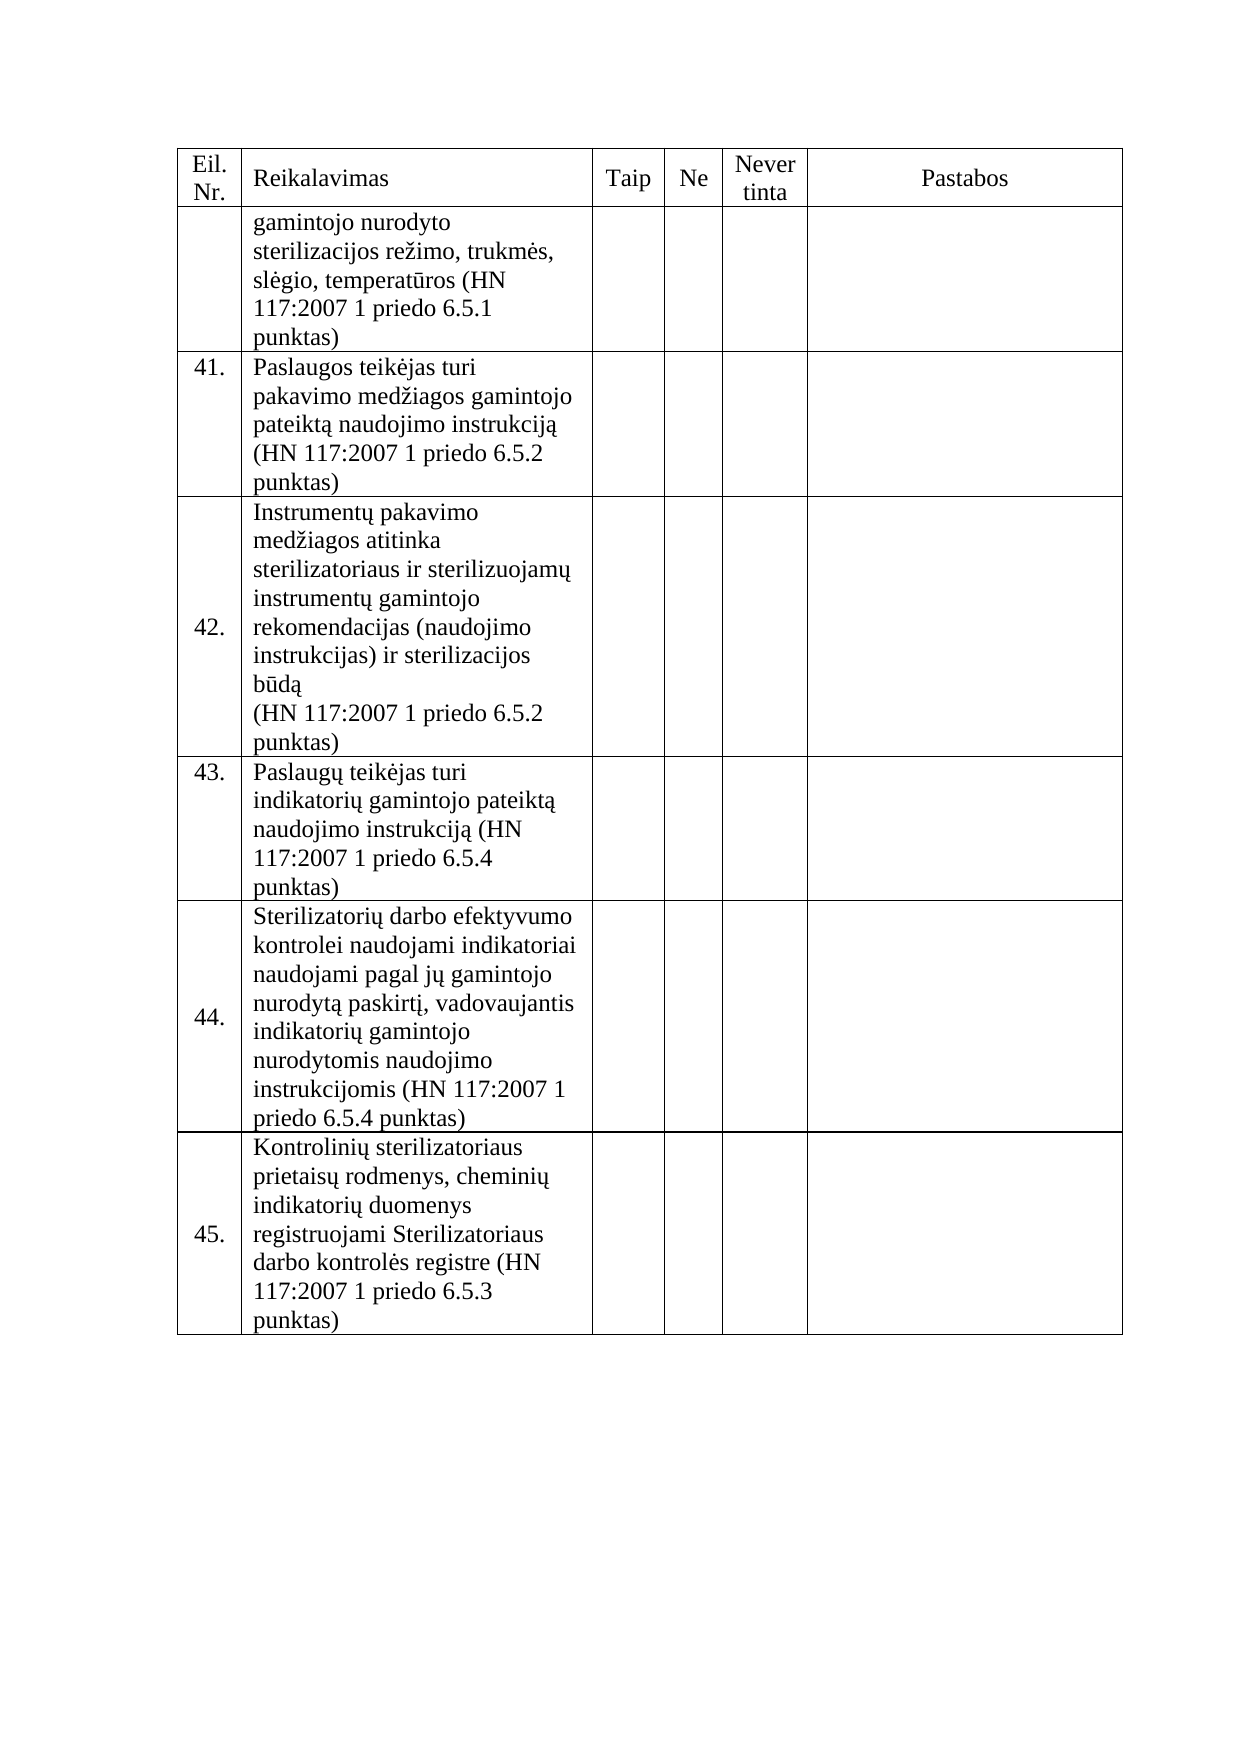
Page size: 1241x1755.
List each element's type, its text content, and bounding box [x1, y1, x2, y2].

table_header Ne [665, 149, 722, 206]
table_cell [723, 497, 807, 756]
table_cell [665, 1133, 722, 1334]
table_cell [808, 497, 1122, 756]
table_cell [593, 1133, 664, 1334]
table_cell [593, 757, 664, 900]
table_cell Sterilizatorių darbo efektyvumo kontrolei naudojami indikatoriai naudojami pagal jų gamintojo nurodytą paskirtį, vadovaujantis indikatorių gamintojo nurodytomis naudojimo instrukcijomis (HN 117:2007 1 priedo 6.5.4 punktas) [242, 901, 592, 1131]
table_header Eil. Nr. [178, 149, 241, 206]
table_cell [593, 901, 664, 1131]
table_cell gamintojo nurodyto sterilizacijos režimo, trukmės, slėgio, temperatūros (HN 117:2007 1 priedo 6.5.1 punktas) [242, 207, 592, 351]
table_cell [665, 901, 722, 1131]
table_cell [808, 757, 1122, 900]
table_header Taip [593, 149, 664, 206]
table_cell Paslaugų teikėjas turi indikatorių gamintojo pateiktą naudojimo instrukciją (HN 117:2007 1 priedo 6.5.4 punktas) [242, 757, 592, 900]
table_cell Kontrolinių sterilizatoriaus prietaisų rodmenys, cheminių indikatorių duomenys registruojami Sterilizatoriaus darbo kontrolės registre (HN 117:2007 1 priedo 6.5.3 punktas) [242, 1133, 592, 1334]
table_cell [665, 352, 722, 496]
table_cell Paslaugos teikėjas turi pakavimo medžiagos gamintojo pateiktą naudojimo instrukciją (HN 117:2007 1 priedo 6.5.2 punktas) [242, 352, 592, 496]
table_cell 45. [178, 1133, 241, 1334]
table_cell 42. [178, 497, 241, 756]
table_cell [593, 497, 664, 756]
table_cell [593, 352, 664, 496]
table_cell [665, 497, 722, 756]
table_cell [723, 901, 807, 1131]
table_cell [808, 207, 1122, 351]
table_cell 41. [178, 352, 241, 496]
table_cell [665, 757, 722, 900]
table_header Nevertinta [723, 149, 807, 206]
table_cell Instrumentų pakavimo medžiagos atitinka sterilizatoriaus ir sterilizuojamų instrumentų gamintojo rekomendacijas (naudojimo instrukcijas) ir sterilizacijos būdą (HN 117:2007 1 priedo 6.5.2 punktas) [242, 497, 592, 756]
table_cell [723, 757, 807, 900]
table_cell [593, 207, 664, 351]
table_cell [723, 1133, 807, 1334]
table_cell [665, 207, 722, 351]
table_cell 43. [178, 757, 241, 900]
table_cell [808, 901, 1122, 1131]
table_header Reikalavimas [242, 149, 592, 206]
table_cell [808, 1133, 1122, 1334]
table_cell [178, 207, 241, 351]
table_cell [808, 352, 1122, 496]
table_cell 44. [178, 901, 241, 1131]
table_cell [723, 352, 807, 496]
table_cell [723, 207, 807, 351]
table_header Pastabos [808, 149, 1122, 206]
